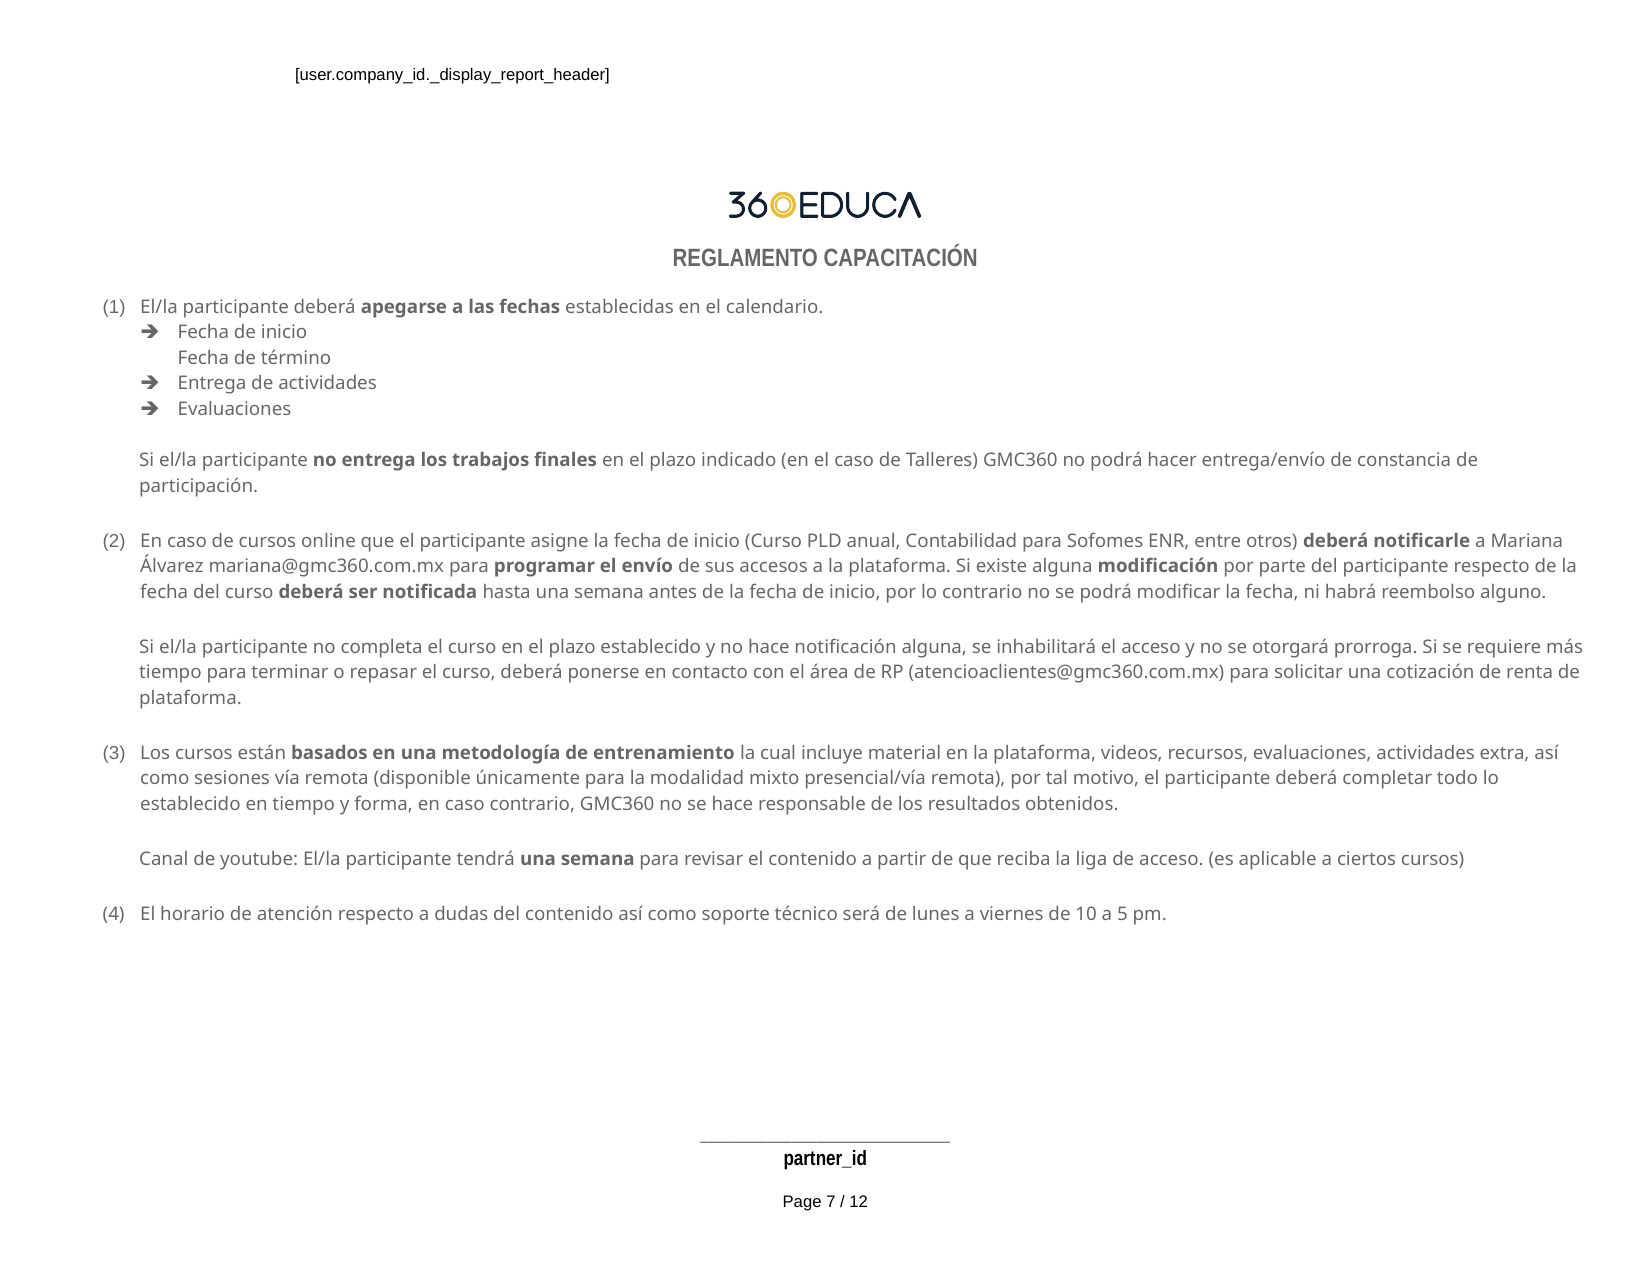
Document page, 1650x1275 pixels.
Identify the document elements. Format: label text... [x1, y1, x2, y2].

list Evaluaciones [140, 395, 1585, 421]
text Canal de youtube: El/la participante tendrá una semana para revisar el contenido a partir de que reciba la liga de acceso. (es aplicable a ciertos cursos) [139, 845, 1585, 871]
picture [725, 168, 925, 244]
list Entrega de actividades [140, 370, 1585, 395]
list El/la participante deberá apegarse a las fechas establecidas en el calendario. [102, 293, 1585, 319]
text REGLAMENTO CAPACITACIÓN [65, 243, 1585, 272]
text partner_id [65, 1146, 1585, 1169]
list Los cursos están basados en una metodología de entrenamiento la cual incluye material en la plataforma, videos, recursos, evaluaciones, actividades extra, así como sesiones vía remota (disponible únicamente para la modalidad mixto presencial/vía remota), por tal motivo, el participante deberá completar todo lo establecido en tiempo y forma, en caso contrario, GMC360 no se hace responsable de los resultados obtenidos. [102, 739, 1585, 816]
text ______________________________ [65, 1120, 1585, 1146]
text Si el/la participante no completa el curso en el plazo establecido y no hace notificación alguna, se inhabilitará el acceso y no se otorgará prorroga. Si se requiere más tiempo para terminar o repasar el curso, deberá ponerse en contacto con el área de RP (atencioaclientes@gmc360.com.mx) para solicitar una cotización de renta de plataforma. [139, 633, 1585, 709]
list En caso de cursos online que el participante asigne la fecha de inicio (Curso PLD anual, Contabilidad para Sofomes ENR, entre otros) deberá notificarle a Mariana Álvarez mariana@gmc360.com.mx para programar el envío de sus accesos a la plataforma. Si existe alguna modificación por parte del participante respecto de la fecha del curso deberá ser notificada hasta una semana antes de la fecha de inicio, por lo contrario no se podrá modificar la fecha, ni habrá reembolso alguno. [102, 527, 1585, 603]
list Fecha de inicio Fecha de término [140, 319, 1585, 370]
list El horario de atención respecto a dudas del contenido así como soporte técnico será de lunes a viernes de 10 a 5 pm. [102, 900, 1585, 926]
text Si el/la participante no entrega los trabajos finales en el plazo indicado (en el caso de Talleres) GMC360 no podrá hacer entrega/envío de constancia de participación. [139, 446, 1585, 497]
